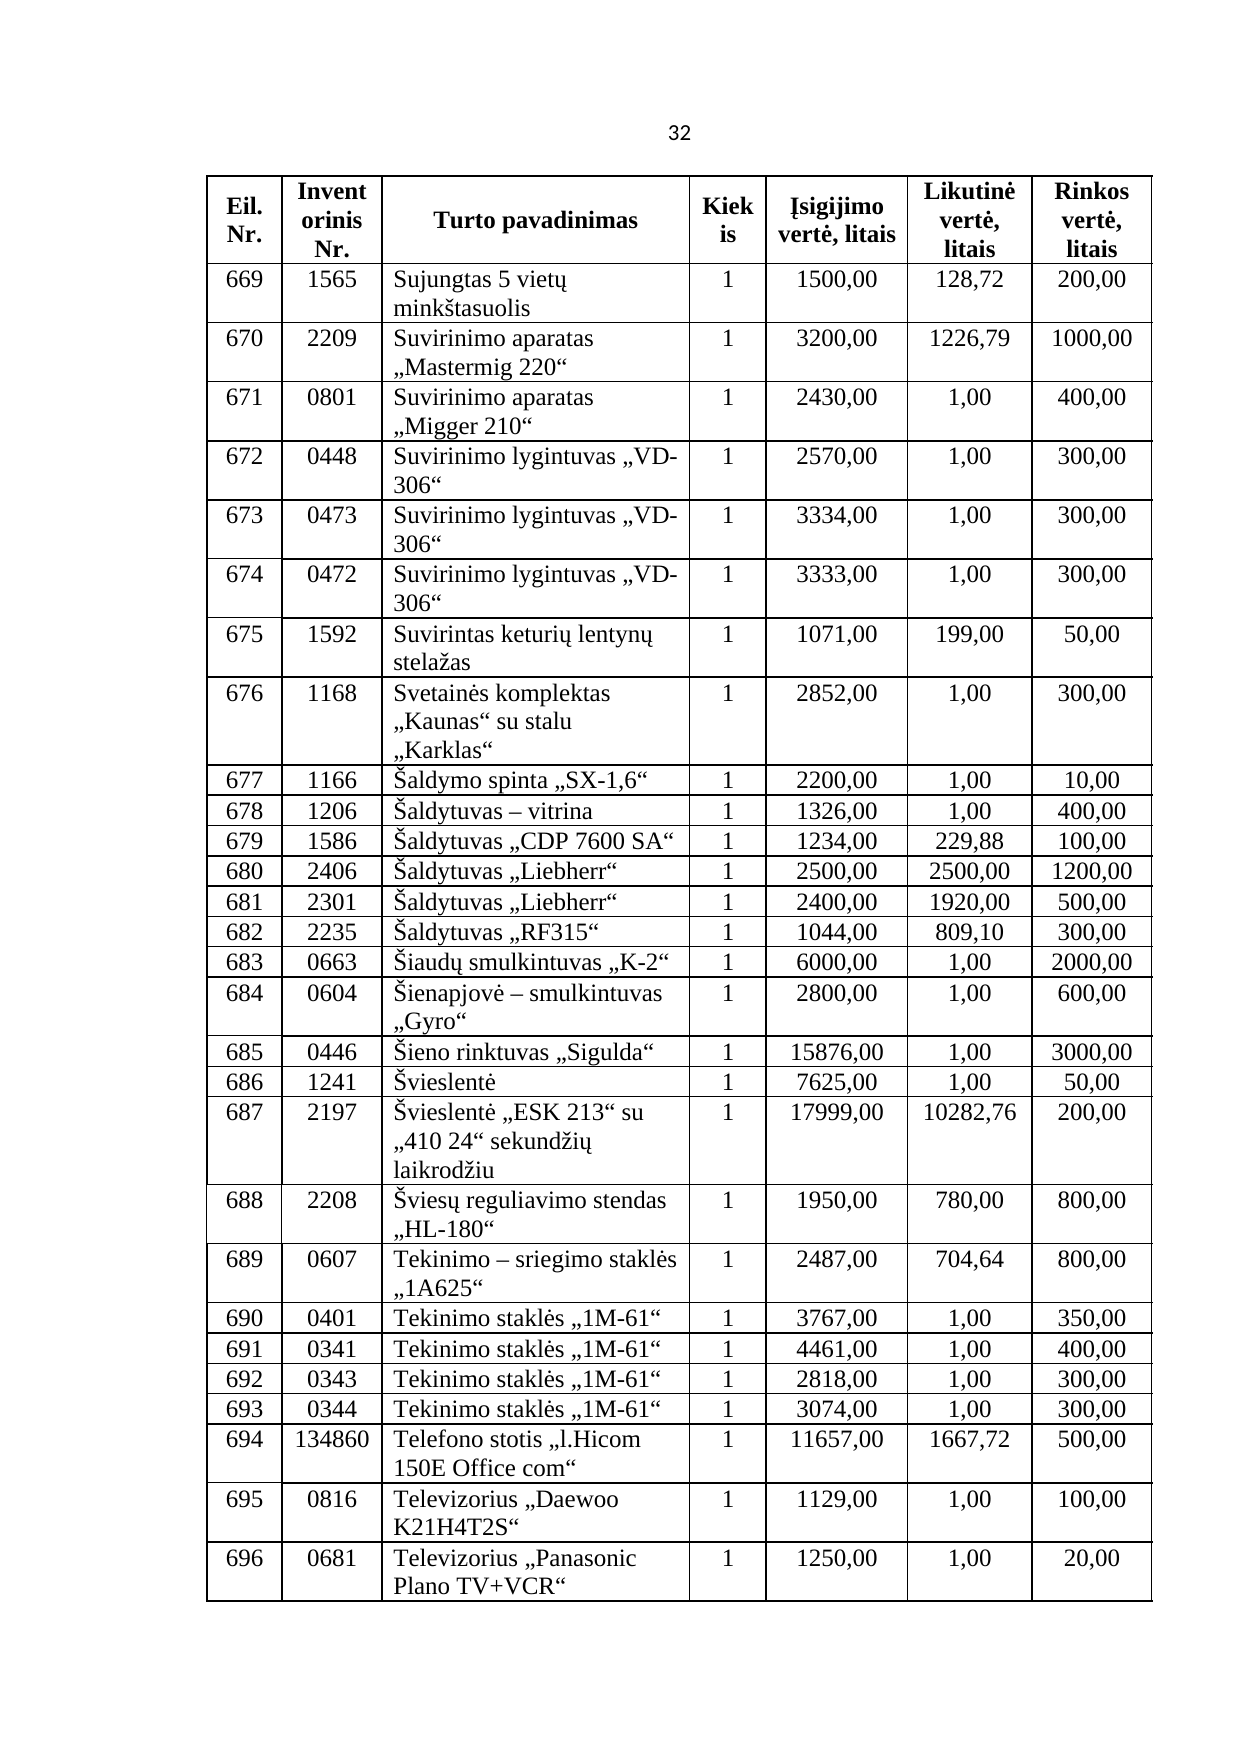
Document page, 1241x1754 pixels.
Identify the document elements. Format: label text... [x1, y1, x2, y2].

table_cell 800,00 [1033, 1185, 1151, 1243]
table_cell 1,00 [908, 1543, 1031, 1600]
table_cell 704,64 [908, 1244, 1031, 1302]
table_cell 1 [690, 796, 765, 824]
table_cell Šviesų reguliavimo stendas „HL-180“ [383, 1185, 689, 1243]
table_cell 673 [208, 501, 281, 558]
table_cell 1500,00 [767, 264, 907, 322]
table_cell 300,00 [1033, 1394, 1151, 1423]
table_cell 692 [208, 1364, 281, 1393]
table_cell 0446 [283, 1037, 381, 1066]
table_cell 684 [208, 978, 281, 1035]
table_cell 685 [208, 1036, 281, 1066]
table_cell 1 [690, 826, 765, 855]
table_cell 1,00 [908, 796, 1031, 824]
table_cell 0604 [283, 978, 381, 1035]
table_cell 600,00 [1033, 978, 1151, 1035]
table_header Inventorinis Nr. [283, 177, 381, 263]
table_cell 1920,00 [908, 887, 1031, 916]
table_cell 10282,76 [908, 1097, 1031, 1184]
table_cell Tekinimo staklės „1M-61“ [383, 1334, 689, 1362]
table_cell 1,00 [908, 947, 1031, 976]
table_header Turto pavadinimas [383, 177, 689, 263]
table_cell 1 [690, 1303, 765, 1332]
table_cell 7625,00 [767, 1067, 907, 1096]
table_cell 300,00 [1033, 442, 1151, 499]
table_cell 1 [690, 857, 765, 885]
table_cell 1166 [283, 766, 381, 794]
table_cell 0401 [283, 1303, 381, 1332]
table_cell 20,00 [1033, 1543, 1151, 1600]
table_cell 1,00 [908, 678, 1031, 764]
table_cell 2570,00 [767, 442, 907, 499]
table_header Likutinė vertė, litais [908, 177, 1031, 263]
table_cell Telefono stotis „l.Hicom 150E Office com“ [383, 1425, 689, 1482]
table_cell Šaldytuvas „RF315“ [383, 917, 689, 946]
table_cell 1326,00 [767, 796, 907, 824]
table_cell 300,00 [1033, 560, 1151, 617]
table_cell 1206 [283, 796, 381, 824]
table_cell 1 [690, 1097, 765, 1184]
table_cell 17999,00 [767, 1097, 907, 1184]
table_cell 1 [690, 1394, 765, 1423]
table_cell 0663 [283, 947, 381, 976]
table_cell Šaldytuvas „Liebherr“ [383, 857, 689, 885]
table_cell 1 [690, 1037, 765, 1066]
table_cell 3074,00 [767, 1394, 907, 1423]
table_cell Šaldymo spinta „SX-1,6“ [383, 766, 689, 794]
table_cell Šienapjovė – smulkintuvas „Gyro“ [383, 978, 689, 1035]
table_cell 677 [208, 766, 281, 794]
table_cell 100,00 [1033, 1484, 1151, 1541]
table_cell 0472 [283, 560, 381, 617]
table_cell 2500,00 [908, 857, 1031, 885]
table_cell 680 [208, 857, 281, 885]
table_cell 0681 [283, 1543, 381, 1600]
table_cell 0344 [283, 1394, 381, 1423]
table_cell Šieno rinktuvas „Sigulda“ [383, 1037, 689, 1066]
table_cell 678 [208, 796, 281, 824]
table_cell 1 [690, 1185, 765, 1243]
table_cell Švieslentė „ESK 213“ su „410 24“ sekundžių laikrodžiu [383, 1097, 689, 1184]
table_cell 1 [690, 887, 765, 916]
table_cell 1 [690, 1244, 765, 1302]
table_cell 675 [208, 618, 281, 676]
table_cell 2200,00 [767, 766, 907, 794]
table_cell 0341 [283, 1334, 381, 1362]
table_cell 0816 [283, 1484, 381, 1541]
table_cell 800,00 [1033, 1244, 1151, 1302]
table_cell 1071,00 [767, 619, 907, 676]
table_cell 0801 [283, 382, 381, 440]
table_cell 2487,00 [767, 1244, 907, 1302]
table_cell 2852,00 [767, 678, 907, 764]
table_cell 1,00 [908, 501, 1031, 558]
table_cell 2500,00 [767, 857, 907, 885]
table_cell 672 [208, 442, 281, 499]
table_cell 2197 [283, 1097, 381, 1184]
table_cell 1586 [283, 826, 381, 855]
table_cell 0607 [283, 1244, 381, 1302]
table_cell 1 [690, 382, 765, 440]
table_cell 696 [208, 1543, 281, 1600]
table_cell 1 [690, 264, 765, 322]
table_cell 1 [690, 1364, 765, 1393]
table_cell 229,88 [908, 826, 1031, 855]
table_cell 1,00 [908, 382, 1031, 440]
table_cell 2406 [283, 857, 381, 885]
table_cell Suvirinimo lygintuvas „VD-306“ [383, 442, 689, 499]
table_cell 2400,00 [767, 887, 907, 916]
table_cell 0448 [283, 442, 381, 499]
table_cell 300,00 [1033, 917, 1151, 946]
table_cell 1 [690, 678, 765, 764]
table_cell 1,00 [908, 1067, 1031, 1096]
table_cell 3200,00 [767, 323, 907, 381]
table_cell 690 [208, 1303, 281, 1332]
table_cell 682 [208, 917, 281, 946]
table_cell 688 [207, 1185, 281, 1243]
table_cell Suvirinimo aparatas „Migger 210“ [383, 382, 689, 440]
table_cell 1,00 [908, 560, 1031, 617]
table_cell 683 [208, 947, 281, 976]
table_cell 1,00 [908, 978, 1031, 1035]
table_cell 674 [208, 559, 281, 617]
table_cell 679 [208, 826, 281, 855]
table_cell Šaldytuvas „CDP 7600 SA“ [383, 826, 689, 855]
table_cell 1 [690, 442, 765, 499]
table_cell 6000,00 [767, 947, 907, 976]
table_cell 0473 [283, 501, 381, 558]
table_cell 350,00 [1033, 1303, 1151, 1332]
table_cell 2800,00 [767, 978, 907, 1035]
table_cell 1565 [283, 264, 381, 322]
table_cell 1,00 [908, 1334, 1031, 1362]
table_cell Suvirintas keturių lentynų stelažas [383, 619, 689, 676]
table_cell 400,00 [1033, 796, 1151, 824]
table_cell Švieslentė [383, 1067, 689, 1096]
table_cell 1667,72 [908, 1425, 1031, 1482]
table_cell 400,00 [1033, 1334, 1151, 1362]
table_cell 300,00 [1033, 678, 1151, 764]
table_cell 500,00 [1033, 887, 1151, 916]
table_cell 1592 [283, 619, 381, 676]
table_cell 1,00 [908, 1394, 1031, 1423]
table_cell 676 [208, 678, 281, 764]
table_cell 10,00 [1033, 766, 1151, 794]
table_cell Suvirinimo aparatas „Mastermig 220“ [383, 323, 689, 381]
table_cell Tekinimo – sriegimo staklės „1A625“ [383, 1244, 689, 1302]
table_cell Tekinimo staklės „1M-61“ [383, 1364, 689, 1393]
table_cell 134860 [283, 1425, 381, 1482]
table_cell 671 [208, 382, 281, 440]
table_cell 1000,00 [1033, 323, 1151, 381]
table_cell Suvirinimo lygintuvas „VD-306“ [383, 560, 689, 617]
table_cell 3767,00 [767, 1303, 907, 1332]
table_cell 200,00 [1033, 264, 1151, 322]
table_cell 689 [208, 1244, 281, 1302]
table_cell Tekinimo staklės „1M-61“ [383, 1303, 689, 1332]
table_cell 3334,00 [767, 501, 907, 558]
table_cell 400,00 [1033, 382, 1151, 440]
table_cell 2301 [283, 887, 381, 916]
table_cell 1 [690, 560, 765, 617]
table_cell 691 [208, 1334, 281, 1362]
table_cell 2430,00 [767, 382, 907, 440]
table_cell 11657,00 [767, 1425, 907, 1482]
table_cell 1,00 [908, 442, 1031, 499]
table_cell Šaldytuvas „Liebherr“ [383, 887, 689, 916]
table_cell 1234,00 [767, 826, 907, 855]
table_header Rinkos vertė, litais [1033, 177, 1151, 263]
table_cell 4461,00 [767, 1334, 907, 1362]
table_cell 693 [208, 1394, 281, 1423]
table_cell 809,10 [908, 917, 1031, 946]
table_cell 780,00 [908, 1185, 1031, 1243]
table_cell 200,00 [1033, 1097, 1151, 1184]
table_cell 2818,00 [767, 1364, 907, 1393]
table_cell 2000,00 [1033, 947, 1151, 976]
table_cell 2208 [282, 1185, 381, 1243]
table_cell 1 [690, 501, 765, 558]
table_cell 1168 [283, 678, 381, 764]
table_cell 1044,00 [767, 917, 907, 946]
table_cell 3000,00 [1033, 1037, 1151, 1066]
table_cell 1950,00 [767, 1185, 907, 1243]
table_cell 1,00 [908, 1303, 1031, 1332]
table_cell 128,72 [908, 264, 1031, 322]
table_cell Šaldytuvas – vitrina [383, 796, 689, 824]
table_cell 1 [690, 619, 765, 676]
table_cell 681 [208, 887, 281, 916]
table_cell 1 [690, 1067, 765, 1096]
table_cell 2235 [283, 917, 381, 946]
table_cell Tekinimo staklės „1M-61“ [383, 1394, 689, 1423]
table_cell 15876,00 [767, 1037, 907, 1066]
table_cell 1 [690, 947, 765, 976]
table_cell 1 [690, 323, 765, 381]
table_cell 100,00 [1033, 826, 1151, 855]
table_cell 300,00 [1033, 501, 1151, 558]
table_cell 1226,79 [908, 323, 1031, 381]
table_cell Sujungtas 5 vietų minkštasuolis [383, 264, 689, 322]
table_cell 500,00 [1033, 1425, 1151, 1482]
table_cell 1 [690, 766, 765, 794]
table_cell 1 [690, 1334, 765, 1362]
table_cell 1129,00 [767, 1484, 907, 1541]
table_cell 2209 [283, 323, 381, 381]
table_cell 1 [690, 1425, 765, 1482]
table_cell Svetainės komplektas „Kaunas“ su stalu „Karklas“ [383, 678, 689, 764]
table_cell Televizorius „Panasonic Plano TV+VCR“ [383, 1543, 689, 1600]
table_cell 687 [208, 1097, 281, 1184]
table_cell 1 [690, 978, 765, 1035]
table_cell 670 [208, 323, 281, 381]
table_cell 1250,00 [767, 1543, 907, 1600]
table_cell 694 [208, 1425, 281, 1482]
table_cell 0343 [283, 1364, 381, 1393]
table_cell 1241 [283, 1067, 381, 1096]
table_cell 1,00 [908, 1037, 1031, 1066]
table_header Eil. Nr. [208, 177, 281, 263]
table_cell 199,00 [908, 619, 1031, 676]
table_cell Televizorius „Daewoo K21H4T2S“ [383, 1484, 689, 1541]
table_cell 1 [690, 1543, 765, 1600]
table_cell 1,00 [908, 766, 1031, 794]
table_cell Suvirinimo lygintuvas „VD-306“ [383, 501, 689, 558]
table_cell 300,00 [1033, 1364, 1151, 1393]
table_cell 50,00 [1033, 1067, 1151, 1096]
table_header Kiekis [690, 177, 765, 263]
table_cell 669 [208, 264, 281, 322]
table_cell 1200,00 [1033, 857, 1151, 885]
table_cell 50,00 [1033, 619, 1151, 676]
table_cell 1,00 [908, 1364, 1031, 1393]
table_cell Šiaudų smulkintuvas „K-2“ [383, 947, 689, 976]
table_header Įsigijimo vertė, litais [767, 177, 907, 263]
table_cell 1 [690, 1484, 765, 1541]
table_cell 1 [690, 917, 765, 946]
table_cell 695 [208, 1483, 281, 1541]
table_cell 686 [208, 1067, 281, 1096]
table_cell 1,00 [908, 1484, 1031, 1541]
table_cell 3333,00 [767, 560, 907, 617]
